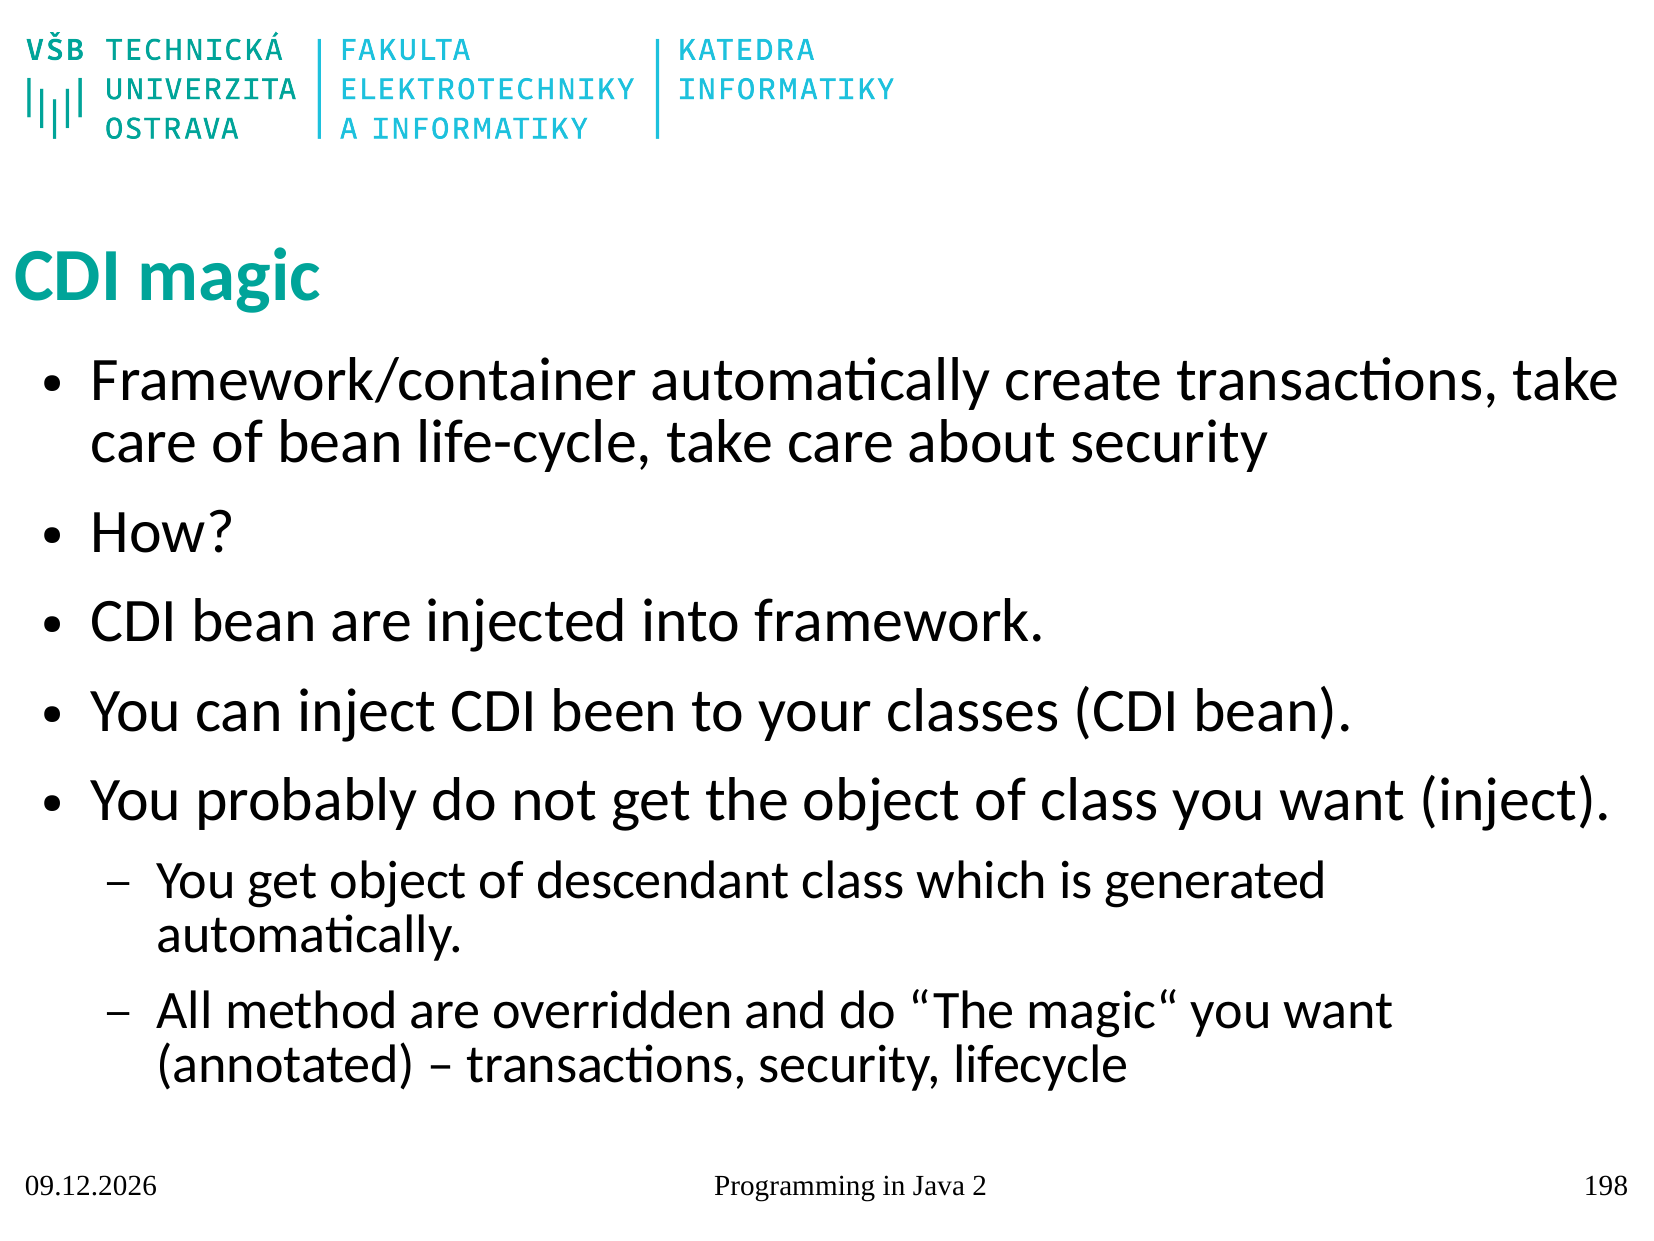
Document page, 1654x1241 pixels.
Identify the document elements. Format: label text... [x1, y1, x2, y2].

picture [26, 31, 894, 139]
title CDI magic [14, 165, 1619, 319]
list Framework/container automatically create transactions, take care of bean life-cycle, take care about security How? CDI bean are injected into framework. You can inject CDI been to your classes (CDI bean). You probably do not get the object of class you want (inject). You get object of descendant class which is generated automatically. All method are overridden and do “The magic“ you want (annotated) – transactions, security, lifecycle [24, 354, 1629, 1146]
